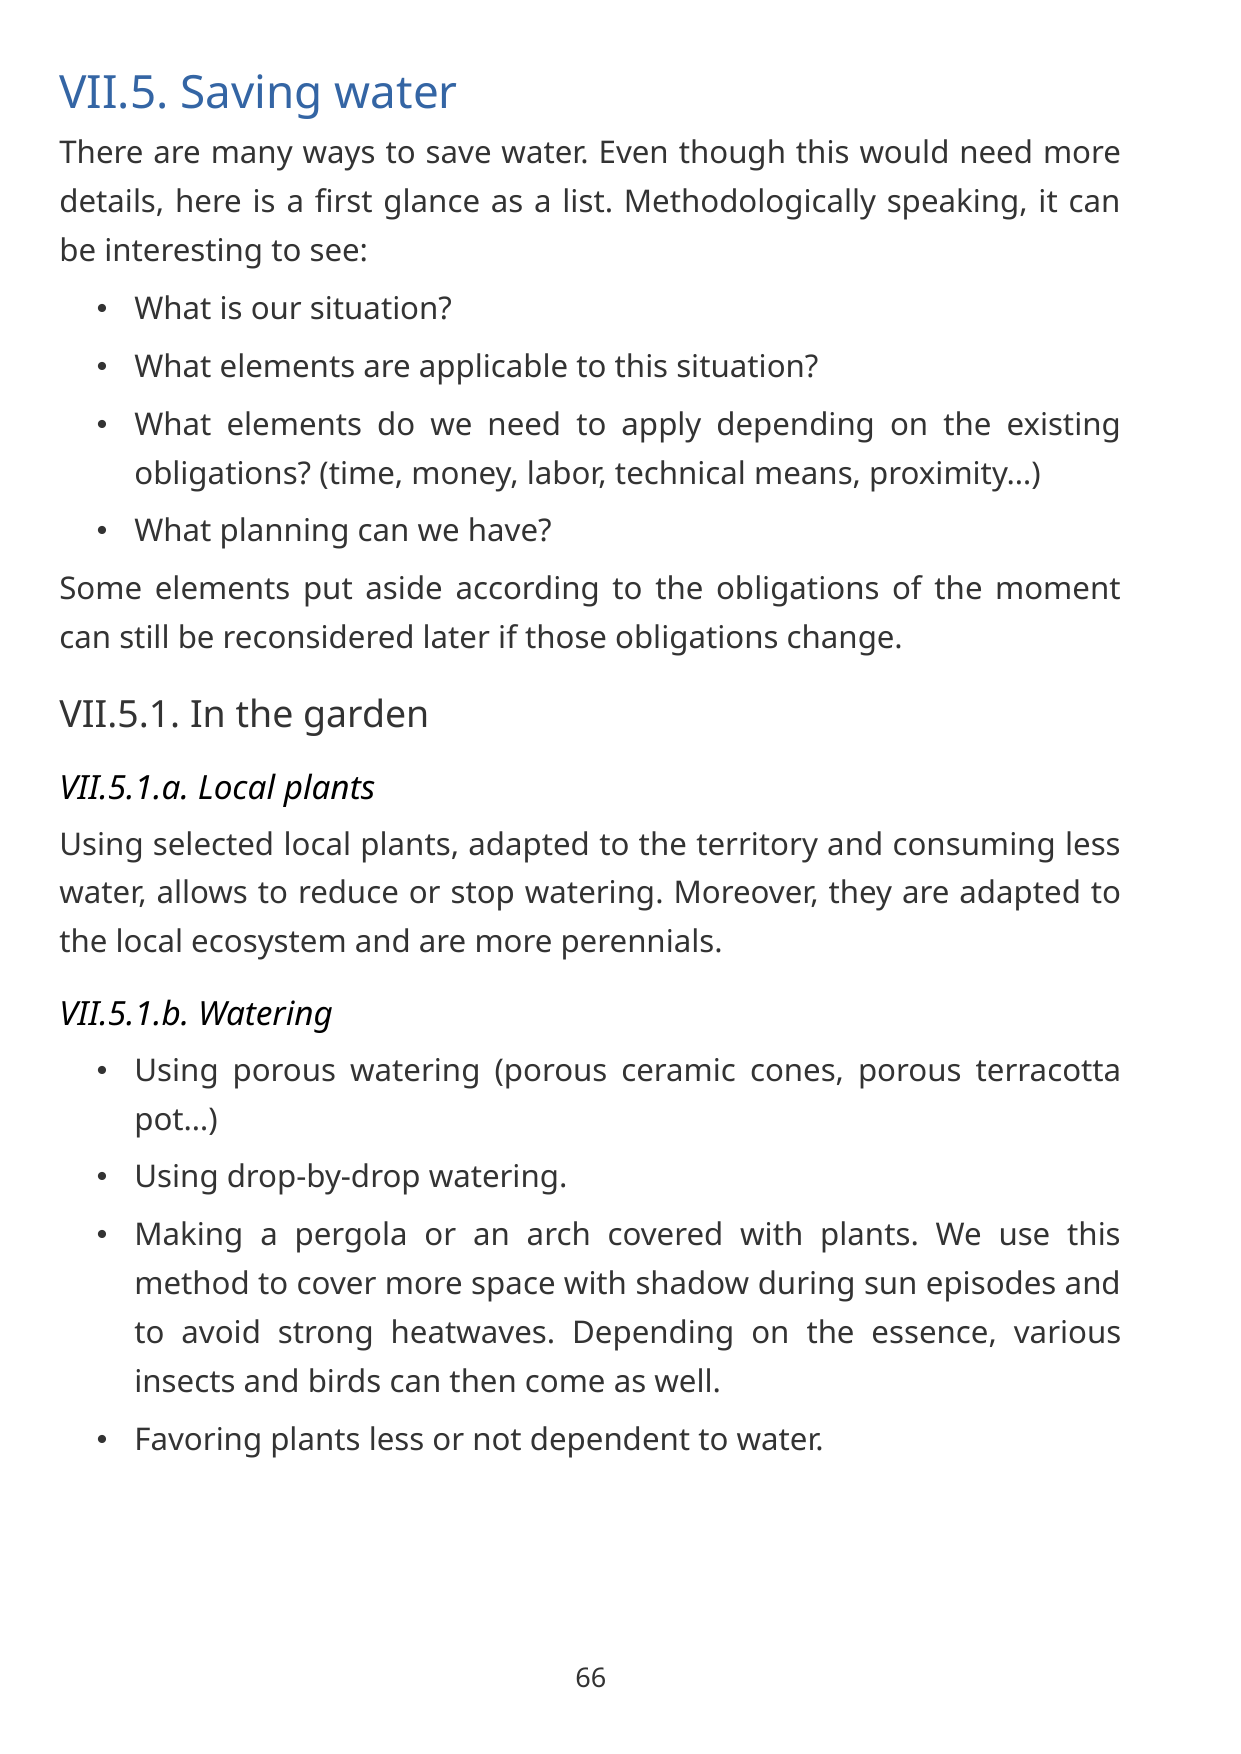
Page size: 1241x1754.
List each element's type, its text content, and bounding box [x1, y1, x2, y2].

subtitle Watering [59, 990, 1122, 1035]
list What planning can we have? [97, 508, 1122, 551]
text There are many ways to save water. Even though this would need more details, here is a first glance as a list. Methodologically speaking, it can be interesting to see: [59, 130, 1122, 271]
list What elements are applicable to this situation? [97, 344, 1122, 386]
text Using selected local plants, adapted to the territory and consuming less water, allows to reduce or stop watering. Moreover, they are adapted to the local ecosystem and are more perennials. [59, 822, 1122, 962]
list Making a pergola or an arch covered with plants. We use this method to cover more space with shadow during sun episodes and to avoid strong heatwaves. Depending on the essence, various insects and birds can then come as well. [97, 1212, 1122, 1402]
list Favoring plants less or not dependent to water. [97, 1417, 1122, 1459]
text Some elements put aside according to the obligations of the moment can still be reconsidered later if those obligations change. [59, 566, 1122, 658]
subtitle Saving water [59, 59, 1122, 121]
list What is our situation? [97, 286, 1122, 329]
subtitle Local plants [59, 764, 1122, 809]
list Using porous watering (porous ceramic cones, porous terracotta pot…) [97, 1048, 1122, 1139]
subtitle In the garden [59, 688, 1122, 739]
list What elements do we need to apply depending on the existing obligations? (time, money, labor, technical means, proximity…) [97, 402, 1122, 493]
list Using drop-by-drop watering. [97, 1154, 1122, 1197]
